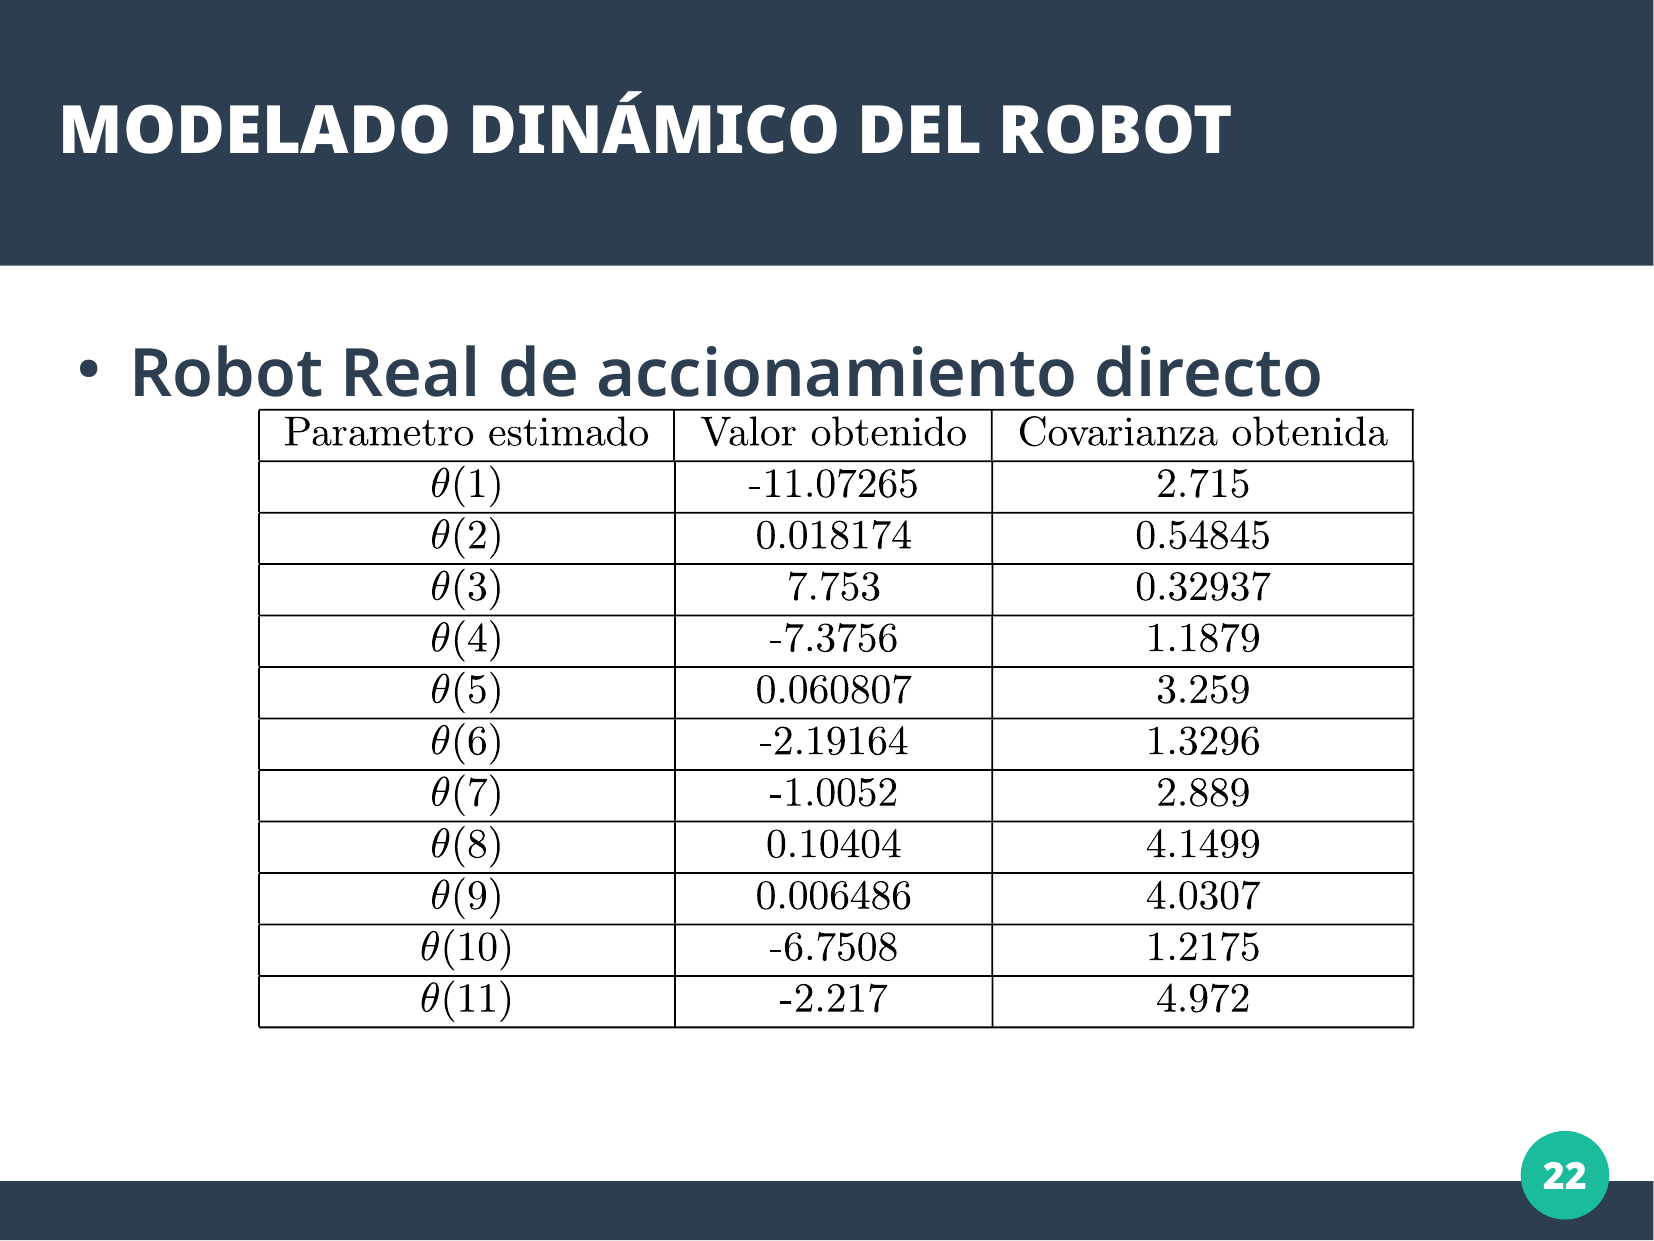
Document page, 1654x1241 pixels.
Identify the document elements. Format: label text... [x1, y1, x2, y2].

text_box [258, 408, 1415, 1029]
title MODELADO DINÁMICO DEL ROBOT [59, 49, 1595, 207]
list Robot Real de accionamiento directo [59, 324, 1595, 1152]
